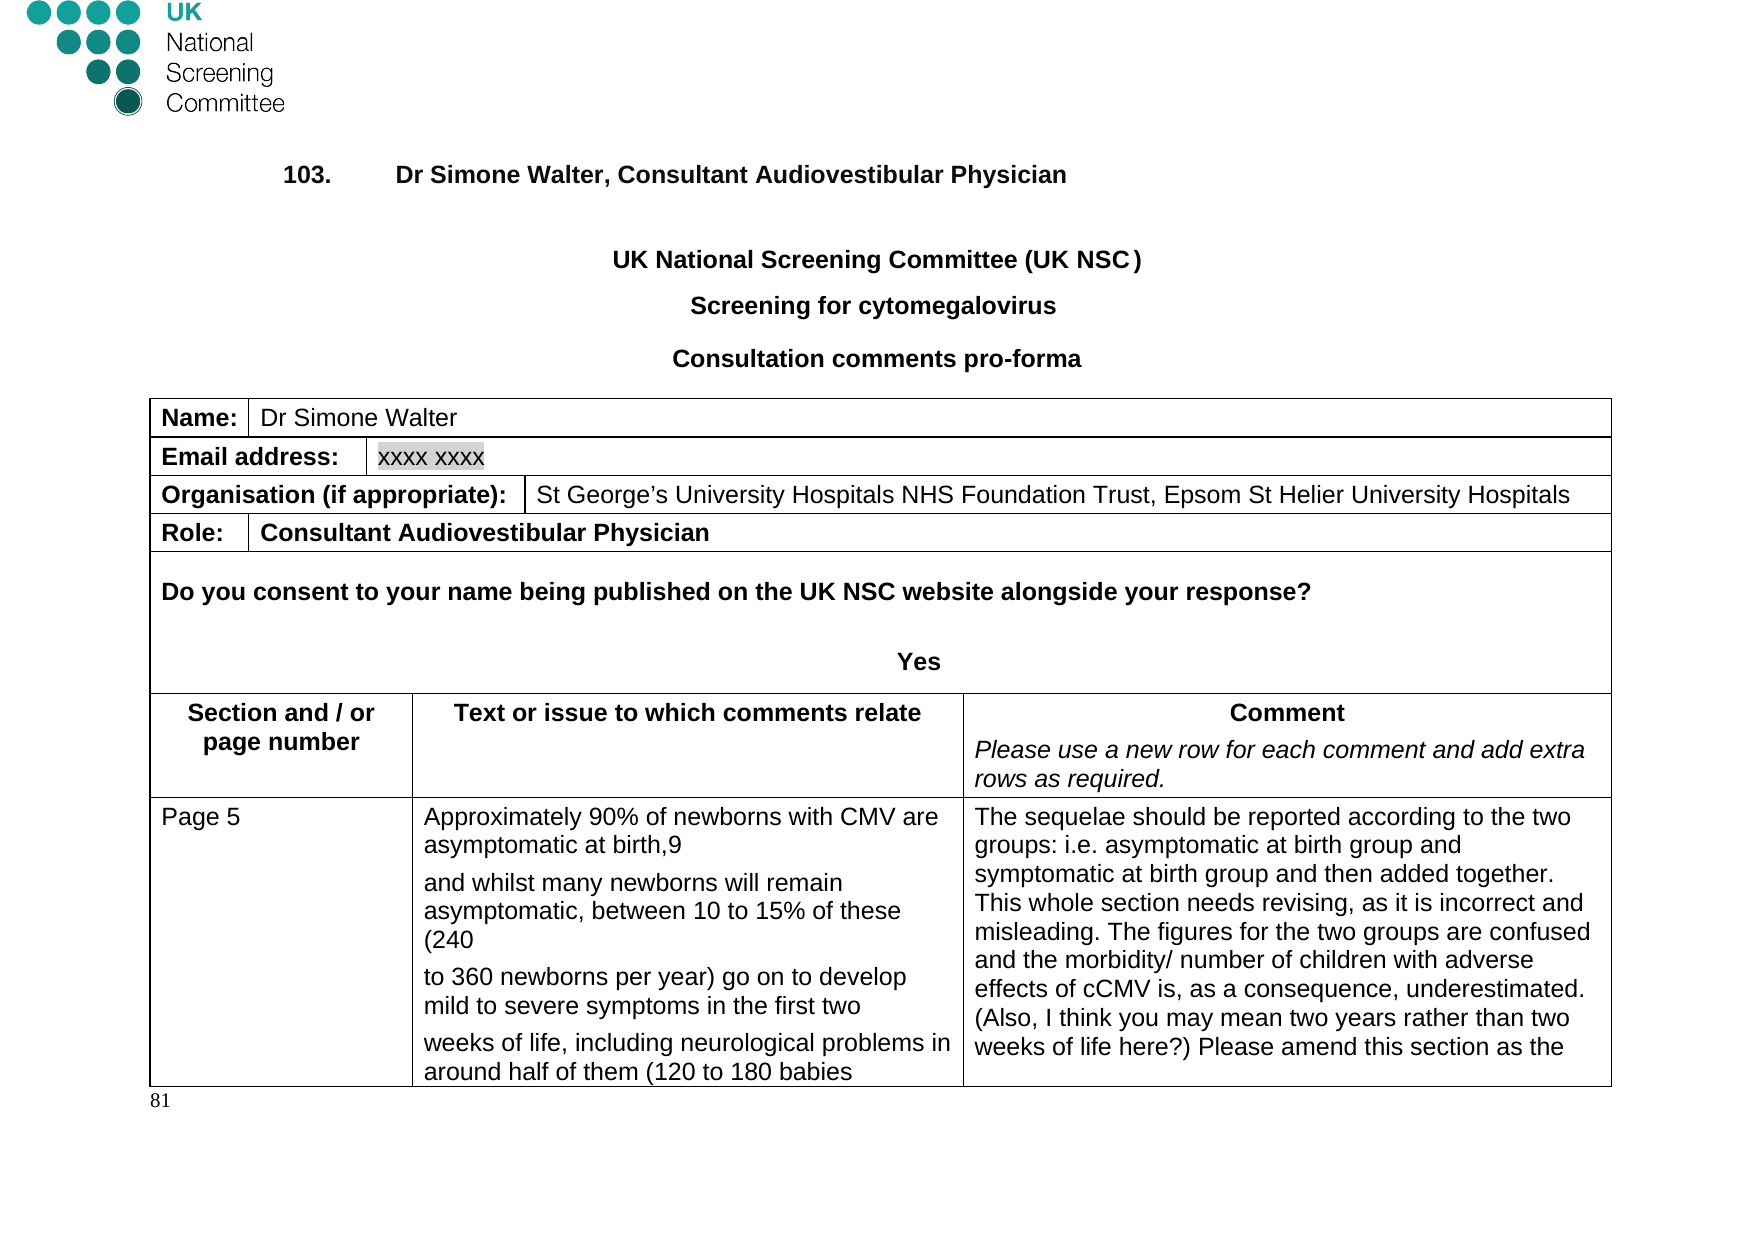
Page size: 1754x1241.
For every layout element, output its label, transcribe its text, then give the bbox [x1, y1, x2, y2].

table_cell Approximately 90% of newborns with CMV are asymptomatic at birth,9 and whilst many newborns will remain asymptomatic, between 10 to 15% of these (240 to 360 newborns per year) go on to develop mild to severe symptoms in the first two weeks of life, including neurological problems in around half of them (120 to 180 babies [413, 798, 963, 1086]
table_cell Do you consent to your name being published on the UK NSC website alongside your response? Yes [151, 552, 1611, 693]
table_cell The sequelae should be reported according to the two groups: i.e. asymptomatic at birth group and symptomatic at birth group and then added together. This whole section needs revising, as it is incorrect and misleading. The figures for the two groups are confused and the morbidity/ number of children with adverse effects of cCMV is, as a consequence, underestimated. (Also, I think you may mean two years rather than two weeks of life here?) Please amend this section as the [964, 798, 1611, 1086]
table_cell Text or issue to which comments relate [413, 694, 963, 797]
list Dr Simone Walter, Consultant Audiovestibular Physician [283, 150, 1604, 189]
table_header Dr Simone Walter [249, 399, 1611, 436]
table_cell Email address: [151, 438, 366, 474]
text Screening for cytomegalovirus [150, 291, 1604, 319]
table_cell Organisation (if appropriate): [151, 476, 524, 513]
text Consultation comments pro-forma [150, 344, 1604, 373]
table_cell Role: [151, 514, 248, 551]
table_cell Page 5 [151, 798, 412, 1086]
table_cell Section and / or page number [151, 694, 412, 797]
table_header Name: [151, 399, 248, 436]
table_cell xxxx xxxx [367, 438, 1611, 474]
table_cell St George’s University Hospitals NHS Foundation Trust, Epsom St Helier University Hospitals [526, 476, 1611, 513]
table_cell Comment Please use a new row for each comment and add extra rows as required. [964, 694, 1611, 797]
table_cell Consultant Audiovestibular Physician [249, 514, 1611, 551]
subtitle UK National Screening Committee (UK N S C ) [150, 245, 1604, 274]
